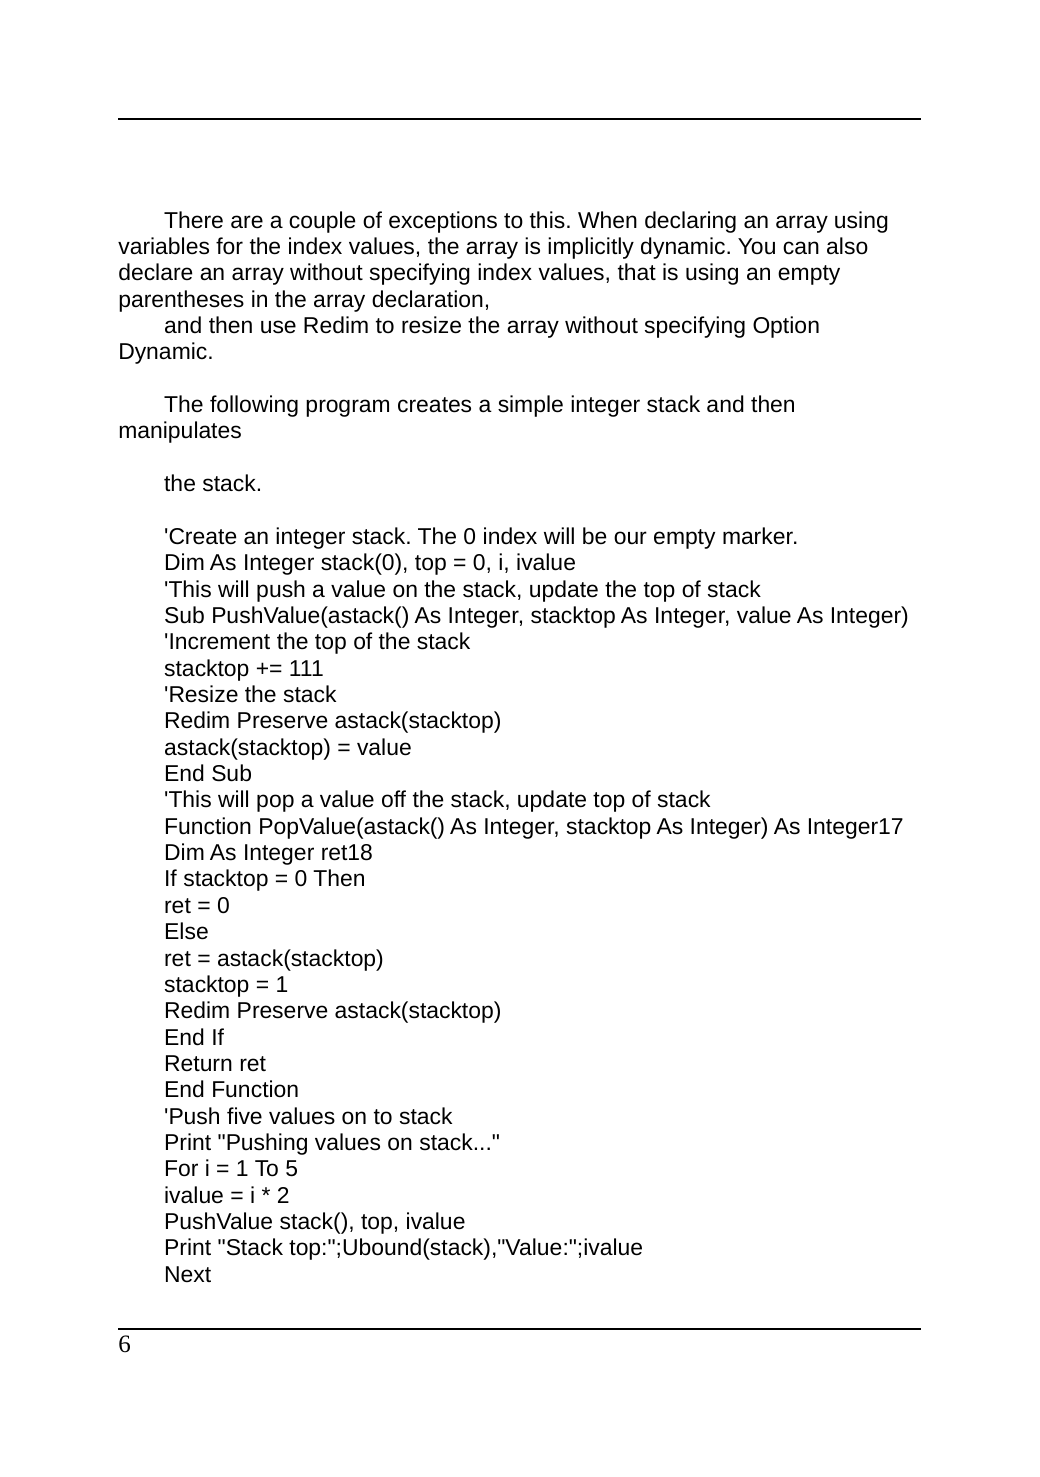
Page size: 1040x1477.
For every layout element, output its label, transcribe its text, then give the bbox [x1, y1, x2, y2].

text 'This will push a value on the stack, update the top of stack [118, 576, 921, 602]
text astack(stacktop) = value [118, 734, 921, 760]
text End Function [118, 1076, 921, 1103]
text There are a couple of exceptions to this. When declaring an array using variables for the index values, the array is implicitly dynamic. You can also declare an array without specifying index values, that is using an empty parentheses in the array declaration, [118, 207, 921, 312]
text 'Increment the top of the stack [118, 628, 921, 654]
text PushValue stack(), top, ivalue [118, 1208, 921, 1234]
text Dim As Integer stack(0), top = 0, i, ivalue [118, 549, 921, 576]
text Next [118, 1261, 921, 1287]
text and then use Redim to resize the array without specifying Option Dynamic. [118, 312, 921, 365]
text If stacktop = 0 Then [118, 865, 921, 892]
text stacktop += 111 [118, 654, 921, 681]
text Else [118, 918, 921, 944]
text Print "Pushing values on stack..." [118, 1129, 921, 1155]
text 'Resize the stack [118, 681, 921, 707]
text 'Push five values on to stack [118, 1103, 921, 1129]
text Function PopValue(astack() As Integer, stacktop As Integer) As Integer17 [118, 813, 921, 839]
text Redim Preserve astack(stacktop) [118, 707, 921, 734]
text Return ret [118, 1050, 921, 1076]
text the stack. [118, 470, 921, 496]
text Redim Preserve astack(stacktop) [118, 997, 921, 1023]
text The following program creates a simple integer stack and then manipulates [118, 391, 921, 444]
text End If [118, 1023, 921, 1050]
text End Sub [118, 760, 921, 786]
text ivalue = i * 2 [118, 1182, 921, 1208]
text 'Create an integer stack. The 0 index will be our empty marker. [118, 523, 921, 549]
text stacktop = 1 [118, 971, 921, 997]
text Dim As Integer ret18 [118, 839, 921, 865]
text ret = astack(stacktop) [118, 944, 921, 971]
text Sub PushValue(astack() As Integer, stacktop As Integer, value As Integer) [118, 602, 921, 628]
text For i = 1 To 5 [118, 1155, 921, 1182]
text Print "Stack top:";Ubound(stack),"Value:";ivalue [118, 1234, 921, 1261]
text 'This will pop a value off the stack, update top of stack [118, 786, 921, 813]
text ret = 0 [118, 892, 921, 918]
